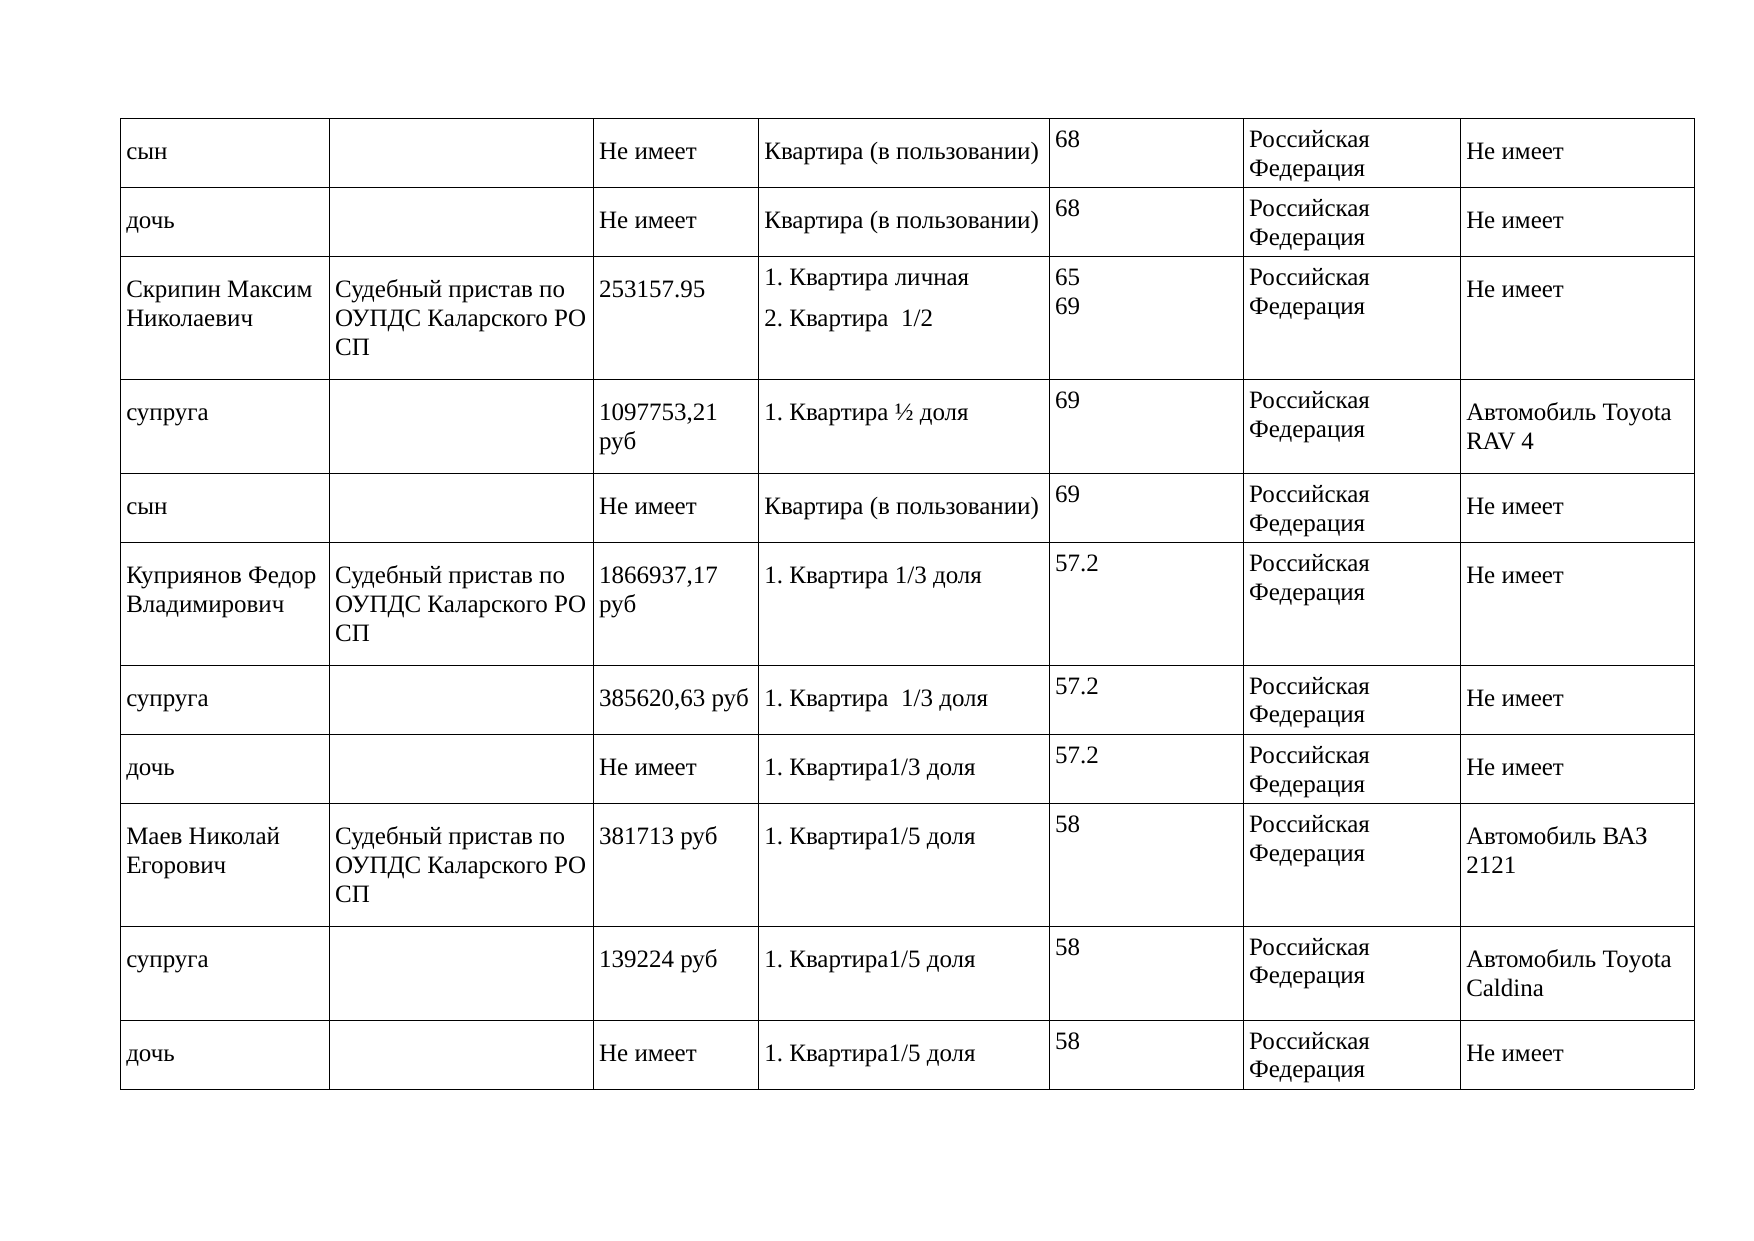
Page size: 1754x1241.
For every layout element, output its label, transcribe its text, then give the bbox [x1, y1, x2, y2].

table_cell 139224 руб [594, 927, 758, 1020]
table_cell 58 [1050, 804, 1243, 926]
table_cell Российская Федерация [1244, 380, 1460, 473]
table_cell 385620,63 руб [594, 666, 758, 734]
table_cell дочь [121, 1021, 329, 1089]
table_cell Квартира (в пользовании) [759, 119, 1049, 187]
table_cell [330, 735, 593, 803]
table_cell 1097753,21 руб [594, 380, 758, 473]
table_cell Российская Федерация [1244, 1021, 1460, 1089]
table_cell Не имеет [594, 474, 758, 542]
table_cell дочь [121, 735, 329, 803]
table_cell 68 [1050, 119, 1243, 187]
table_cell 65 69 [1050, 257, 1243, 379]
table_cell Не имеет [1461, 1021, 1694, 1089]
table_cell Не имеет [1461, 735, 1694, 803]
table_cell Не имеет [594, 735, 758, 803]
table_cell Российская Федерация [1244, 735, 1460, 803]
table_cell 381713 руб [594, 804, 758, 926]
table_cell Российская Федерация [1244, 927, 1460, 1020]
table_cell 1. Квартира1/5 доля [759, 927, 1049, 1020]
table_cell 1. Квартира1/5 доля [759, 804, 1049, 926]
table_cell Маев Николай Егорович [121, 804, 329, 926]
table_cell 58 [1050, 927, 1243, 1020]
table_cell сын [121, 119, 329, 187]
table_cell сын [121, 474, 329, 542]
table_cell Российская Федерация [1244, 666, 1460, 734]
table_cell Автомобиль Toyota Caldina [1461, 927, 1694, 1020]
table_cell 1866937,17 руб [594, 543, 758, 665]
table_cell Российская Федерация [1244, 119, 1460, 187]
table_cell 57,2 [1050, 543, 1243, 665]
table_cell [330, 1021, 593, 1089]
table_cell Автомобиль Toyota RAV 4 [1461, 380, 1694, 473]
table_cell [330, 474, 593, 542]
table_cell Квартира (в пользовании) [759, 474, 1049, 542]
table_cell 1. Квартира1/3 доля [759, 735, 1049, 803]
table_cell Не имеет [594, 119, 758, 187]
table_cell 57,2 [1050, 735, 1243, 803]
table_cell Российская Федерация [1244, 804, 1460, 926]
table_cell [330, 927, 593, 1020]
table_cell Не имеет [594, 188, 758, 256]
table_cell Российская Федерация [1244, 543, 1460, 665]
table_cell Судебный пристав по ОУПДС Каларского РО СП [330, 804, 593, 926]
table_cell [330, 666, 593, 734]
table_cell Российская Федерация [1244, 474, 1460, 542]
table_cell 1. Квартира1/5 доля [759, 1021, 1049, 1089]
table_cell Судебный пристав по ОУПДС Каларского РО СП [330, 543, 593, 665]
table_cell 1. Квартира ½ доля [759, 380, 1049, 473]
table_cell [330, 119, 593, 187]
table_cell дочь [121, 188, 329, 256]
table_cell супруга [121, 380, 329, 473]
table_cell Не имеет [1461, 119, 1694, 187]
table_cell 57,2 [1050, 666, 1243, 734]
table_cell 1. Квартира личная 2. Квартира 1/2 [759, 257, 1049, 379]
table_cell 68 [1050, 188, 1243, 256]
table_cell Квартира (в пользовании) [759, 188, 1049, 256]
table_cell Автомобиль ВАЗ 2121 [1461, 804, 1694, 926]
table_cell 69 [1050, 380, 1243, 473]
table_cell Скрипин Максим Николаевич [121, 257, 329, 379]
table_cell Не имеет [1461, 474, 1694, 542]
table_cell Не имеет [594, 1021, 758, 1089]
table_cell 253157,95 [594, 257, 758, 379]
table_cell Не имеет [1461, 543, 1694, 665]
table_cell супруга [121, 927, 329, 1020]
table_cell Куприянов Федор Владимирович [121, 543, 329, 665]
table_cell 1. Квартира 1/3 доля [759, 666, 1049, 734]
table_cell Российская Федерация [1244, 188, 1460, 256]
table_cell 58 [1050, 1021, 1243, 1089]
table_cell Не имеет [1461, 666, 1694, 734]
table_cell 69 [1050, 474, 1243, 542]
table_cell супруга [121, 666, 329, 734]
table_cell Не имеет [1461, 188, 1694, 256]
table_cell Не имеет [1461, 257, 1694, 379]
table_cell [330, 380, 593, 473]
table_cell 1. Квартира 1/3 доля [759, 543, 1049, 665]
table_cell Российская Федерация [1244, 257, 1460, 379]
table_cell [330, 188, 593, 256]
table_cell Судебный пристав по ОУПДС Каларского РО СП [330, 257, 593, 379]
